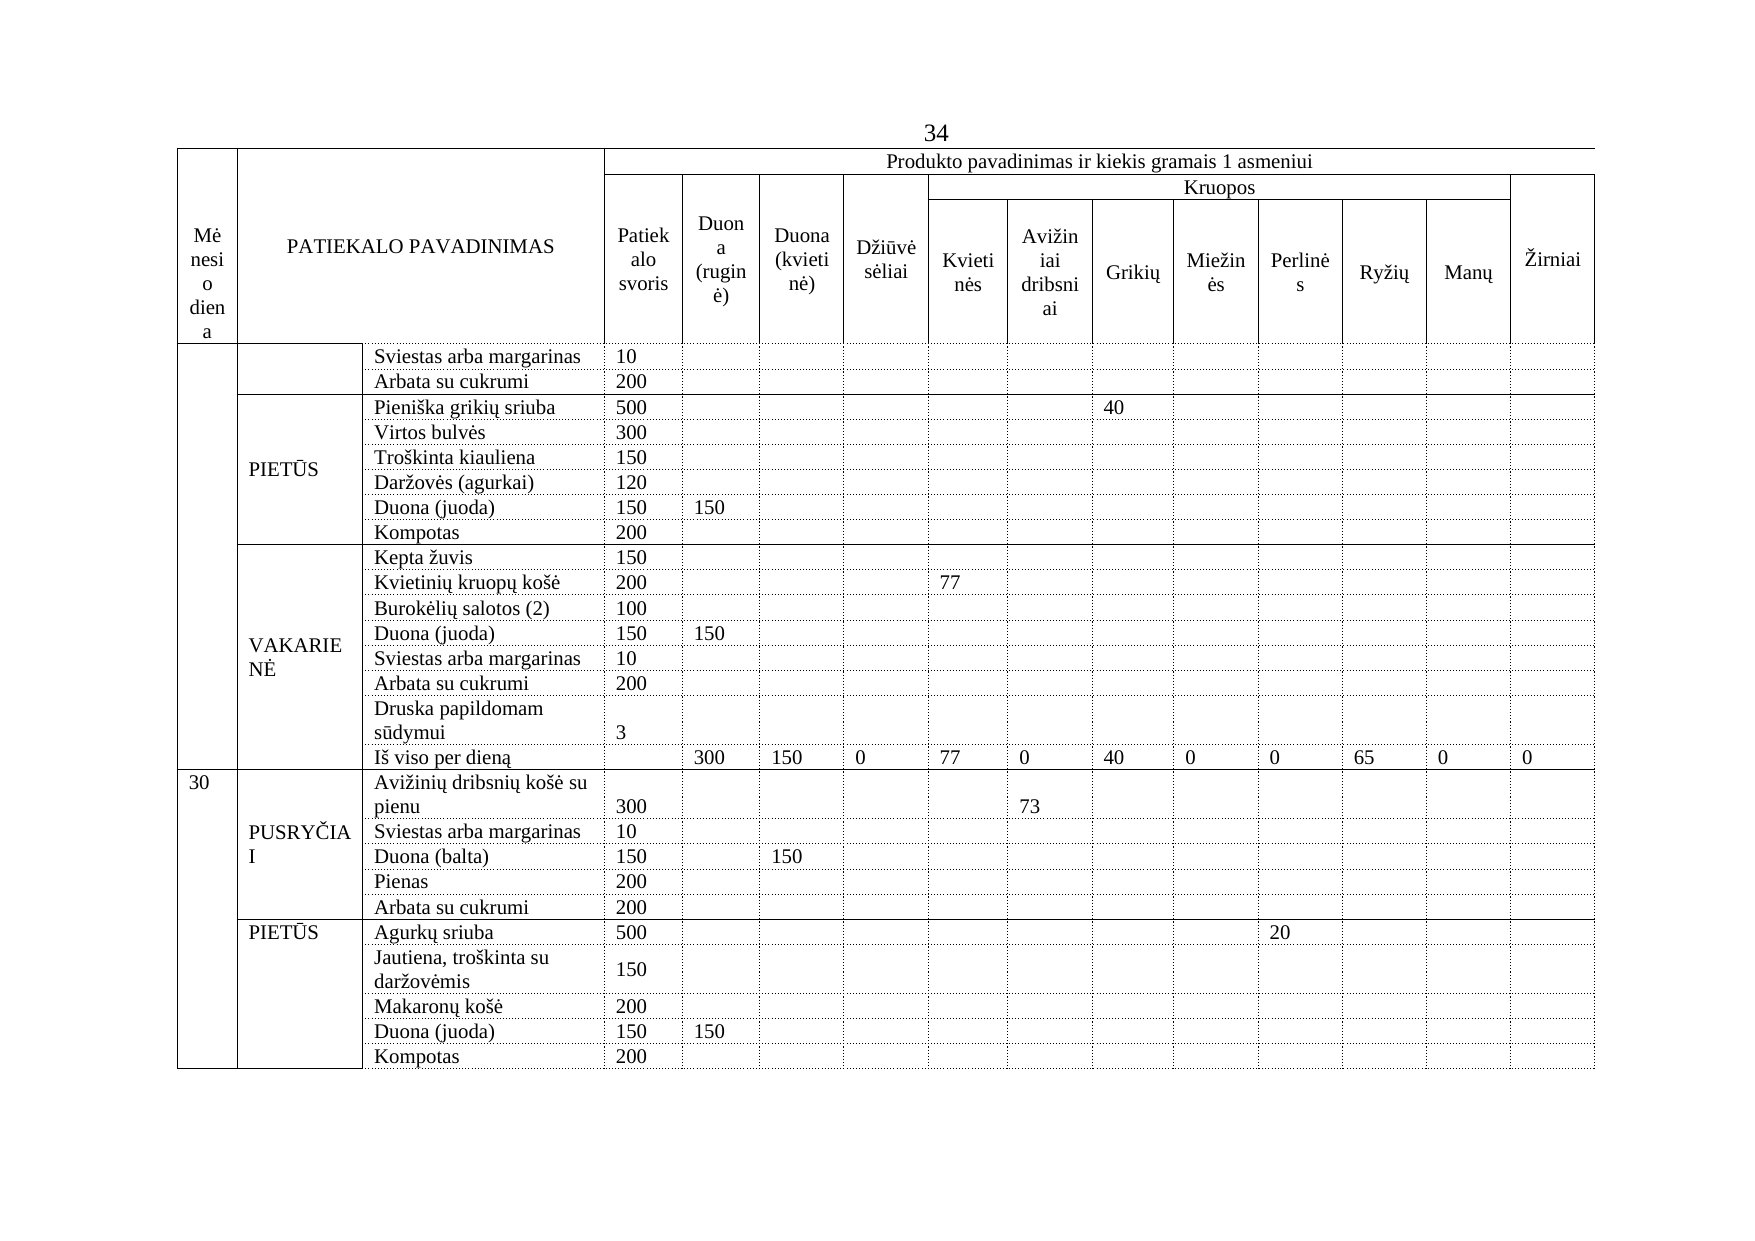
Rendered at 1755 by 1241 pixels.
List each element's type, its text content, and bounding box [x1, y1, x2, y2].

table_cell Pienas [363, 869, 604, 893]
table_cell Pieniška grikių sriuba [363, 395, 604, 419]
table_cell [760, 569, 844, 594]
table_cell [1092, 894, 1174, 919]
table_cell Kompotas [363, 1043, 604, 1068]
table_cell [1426, 944, 1511, 993]
table_cell [682, 695, 760, 744]
table_cell [1511, 545, 1595, 569]
table_cell [682, 343, 760, 368]
table_cell [1092, 419, 1174, 444]
table_cell [1008, 993, 1092, 1018]
table_cell [1008, 444, 1092, 469]
table_cell [844, 993, 928, 1018]
table_cell 200 [604, 1043, 682, 1068]
table_cell 150 [604, 545, 682, 569]
table_cell [1174, 993, 1258, 1018]
table_cell Duona (juoda) [363, 494, 604, 519]
table_cell [928, 419, 1008, 444]
table_cell [1258, 894, 1342, 919]
table_cell [1258, 343, 1342, 368]
table_cell [1342, 395, 1426, 419]
table_cell [1258, 645, 1342, 670]
table_cell [1342, 545, 1426, 569]
table_cell [844, 444, 928, 469]
table_cell 10 [604, 645, 682, 670]
table_cell [1342, 1018, 1426, 1043]
table_cell [1008, 920, 1092, 944]
table_cell [1008, 620, 1092, 644]
table_cell [1174, 494, 1258, 519]
table_cell [844, 369, 928, 393]
table_cell [1258, 1018, 1342, 1043]
table_cell [1174, 444, 1258, 469]
table_cell Arbata su cukrumi [363, 894, 604, 919]
table_cell 73 [1008, 770, 1092, 818]
table_cell [928, 843, 1008, 868]
table_cell [1092, 469, 1174, 494]
table_cell 200 [604, 869, 682, 893]
table_cell [1426, 369, 1511, 393]
table_cell [1426, 695, 1511, 744]
table_cell [1174, 1018, 1258, 1043]
table_cell [1174, 594, 1258, 619]
table_cell [844, 695, 928, 744]
table_cell [682, 569, 760, 594]
table_cell Kepta žuvis [363, 545, 604, 569]
table_cell [928, 545, 1008, 569]
table_header PATIEKALO PAVADINIMAS [238, 149, 604, 343]
table_cell Grikių [1093, 200, 1173, 343]
table_cell [1342, 869, 1426, 893]
table_cell [1092, 1043, 1174, 1068]
table_cell [1426, 1018, 1511, 1043]
table_cell 150 [682, 620, 760, 644]
table_cell Virtos bulvės [363, 419, 604, 444]
table_cell Arbata su cukrumi [363, 670, 604, 695]
table_cell [682, 993, 760, 1018]
table_cell [1426, 993, 1511, 1018]
table_cell Miežinės [1174, 200, 1258, 343]
table_cell [760, 670, 844, 695]
table_cell Perlinės [1259, 200, 1342, 343]
table_cell [928, 1018, 1008, 1043]
table_cell [1174, 869, 1258, 893]
table_cell [1511, 645, 1595, 670]
table_cell [1426, 469, 1511, 494]
table_cell [928, 670, 1008, 695]
table_cell [1174, 369, 1258, 393]
table_cell [1511, 469, 1595, 494]
table_cell [1342, 343, 1426, 368]
table_cell [1174, 569, 1258, 594]
table_header Produkto pavadinimas ir kiekis gramais 1 asmeniui [605, 149, 1595, 174]
table_cell [1092, 519, 1174, 544]
table_cell [1008, 1018, 1092, 1043]
table_cell [682, 1043, 760, 1068]
table_cell 0 [1426, 744, 1511, 769]
table_cell [1426, 1043, 1511, 1068]
table_cell [1342, 993, 1426, 1018]
table_cell [1092, 444, 1174, 469]
table_cell [760, 695, 844, 744]
table_cell Agurkų sriuba [363, 920, 604, 944]
table_cell Manų [1427, 200, 1510, 343]
table_cell [1342, 594, 1426, 619]
table_cell [1092, 494, 1174, 519]
table_cell [760, 920, 844, 944]
table_cell [928, 395, 1008, 419]
table_cell [682, 369, 760, 393]
table_cell [682, 944, 760, 993]
table_cell Džiūvėsėliai [844, 175, 928, 343]
table_cell [1008, 545, 1092, 569]
table_cell [682, 545, 760, 569]
table_cell [682, 395, 760, 419]
table_cell 200 [604, 894, 682, 919]
table_cell [1174, 469, 1258, 494]
table_cell [1258, 594, 1342, 619]
table_cell [928, 944, 1008, 993]
table_cell [1342, 369, 1426, 393]
table_cell [760, 620, 844, 644]
table_cell [1511, 1043, 1595, 1068]
table_cell Sviestas arba margarinas [363, 645, 604, 670]
table_cell 0 [1008, 744, 1092, 769]
table_cell [1258, 519, 1342, 544]
table_cell [1511, 869, 1595, 893]
table_cell [1342, 1043, 1426, 1068]
table_cell [1008, 594, 1092, 619]
table_cell [760, 519, 844, 544]
table_cell [1008, 670, 1092, 695]
table_cell 0 [1511, 744, 1595, 769]
table_cell 150 [604, 843, 682, 868]
table_cell 200 [604, 569, 682, 594]
table_cell [1426, 670, 1511, 695]
table_cell Patiekalo svoris [605, 175, 682, 343]
table_cell [1426, 843, 1511, 868]
table_cell [682, 843, 760, 868]
table_cell [844, 519, 928, 544]
table_cell 100 [604, 594, 682, 619]
table_cell [760, 594, 844, 619]
table_cell 150 [604, 944, 682, 993]
table_cell [682, 469, 760, 494]
table_cell [682, 519, 760, 544]
table_cell [1008, 494, 1092, 519]
table_cell [1008, 419, 1092, 444]
table_cell 30 [178, 770, 237, 1068]
table_cell [760, 645, 844, 670]
table_cell [1426, 620, 1511, 644]
table_cell [1174, 620, 1258, 644]
table_cell [1342, 670, 1426, 695]
table_cell [928, 519, 1008, 544]
table_cell [928, 818, 1008, 843]
table_cell [682, 670, 760, 695]
table_cell [928, 770, 1008, 818]
table_cell Ryžių [1343, 200, 1426, 343]
table_cell 77 [928, 744, 1008, 769]
table_cell [1092, 695, 1174, 744]
table_cell PUSRYČIAI [238, 770, 362, 919]
table_cell [1511, 444, 1595, 469]
table_cell 120 [604, 469, 682, 494]
table_cell Sviestas arba margarinas [363, 818, 604, 843]
table_cell [844, 1018, 928, 1043]
table_cell Kvietinių kruopų košė [363, 569, 604, 594]
table_cell [1092, 993, 1174, 1018]
table_cell Druska papildomam sūdymui [363, 695, 604, 744]
table_cell [1342, 494, 1426, 519]
table_cell 150 [604, 1018, 682, 1043]
table_cell Avižinių dribsnių košė su pienu [363, 770, 604, 818]
table_cell [1258, 469, 1342, 494]
table_cell [1511, 395, 1595, 419]
table_cell 150 [682, 494, 760, 519]
table_cell [1342, 695, 1426, 744]
table_cell [1258, 444, 1342, 469]
table_cell [928, 645, 1008, 670]
table_cell [1511, 620, 1595, 644]
table_cell [1342, 444, 1426, 469]
table_cell [760, 993, 844, 1018]
table_cell [1258, 419, 1342, 444]
table_cell Sviestas arba margarinas [363, 343, 604, 368]
table_cell [1174, 545, 1258, 569]
table_cell 200 [604, 519, 682, 544]
table_cell 200 [604, 993, 682, 1018]
table_cell [844, 494, 928, 519]
table_cell [928, 469, 1008, 494]
table_cell [1426, 770, 1511, 818]
table_cell [1342, 920, 1426, 944]
table_cell [1092, 920, 1174, 944]
table_cell [1511, 494, 1595, 519]
table_cell 150 [604, 494, 682, 519]
table_cell Žirniai [1511, 175, 1594, 343]
table_cell [1426, 494, 1511, 519]
table_cell [760, 894, 844, 919]
table_cell [760, 444, 844, 469]
table_cell [1342, 818, 1426, 843]
table_cell 10 [604, 818, 682, 843]
table_cell 500 [604, 395, 682, 419]
table_cell PIETŪS [238, 920, 362, 1068]
table_cell Kompotas [363, 519, 604, 544]
table_cell [1008, 645, 1092, 670]
table_cell [1511, 569, 1595, 594]
table_cell [1092, 670, 1174, 695]
table_cell 77 [928, 569, 1008, 594]
table_cell [844, 645, 928, 670]
table_cell [1258, 494, 1342, 519]
table_cell [682, 645, 760, 670]
table_cell [1511, 818, 1595, 843]
table_cell [760, 369, 844, 393]
table_cell Kvietinės [929, 200, 1007, 343]
table_cell [682, 869, 760, 893]
table_cell [760, 494, 844, 519]
table_cell [1511, 419, 1595, 444]
table_cell [844, 1043, 928, 1068]
table_cell [928, 594, 1008, 619]
table_cell [1008, 818, 1092, 843]
table_cell [1008, 869, 1092, 893]
table_cell [844, 469, 928, 494]
table_cell 10 [604, 343, 682, 368]
table_cell 300 [604, 770, 682, 818]
table_cell Duona (kvietinė) [760, 175, 843, 343]
table_cell [928, 343, 1008, 368]
table_header Mėnesio diena [178, 149, 237, 343]
table_cell [1511, 843, 1595, 868]
table_cell 40 [1092, 744, 1174, 769]
table_cell 500 [604, 920, 682, 944]
table_cell Iš viso per dieną [363, 744, 604, 769]
table_cell Avižiniai dribsniai [1008, 200, 1092, 343]
table_cell [760, 395, 844, 419]
table_cell [844, 894, 928, 919]
table_cell [1092, 369, 1174, 393]
table_cell [760, 869, 844, 893]
table_cell [1342, 645, 1426, 670]
table_cell [1258, 993, 1342, 1018]
table_cell [844, 818, 928, 843]
table_cell [1174, 395, 1258, 419]
table_cell [928, 620, 1008, 644]
table_cell [1258, 395, 1342, 419]
table_cell 150 [604, 620, 682, 644]
table_cell Duona (juoda) [363, 1018, 604, 1043]
table_cell [844, 620, 928, 644]
table_cell [760, 1018, 844, 1043]
table_cell [1092, 843, 1174, 868]
table_cell [238, 344, 362, 393]
table_cell Duona (ruginė) [683, 175, 759, 343]
table_cell [1511, 944, 1595, 993]
table_cell [1174, 670, 1258, 695]
table_cell [1008, 519, 1092, 544]
table_cell [844, 670, 928, 695]
table_cell [1008, 395, 1092, 419]
table_cell [928, 695, 1008, 744]
table_cell [844, 569, 928, 594]
table_cell 150 [760, 843, 844, 868]
table_cell [682, 419, 760, 444]
table_cell 0 [844, 744, 928, 769]
table_cell 200 [604, 369, 682, 393]
table_cell Makaronų košė [363, 993, 604, 1018]
table_cell [1008, 343, 1092, 368]
table_cell [1426, 545, 1511, 569]
table_cell [1092, 594, 1174, 619]
table_cell [1511, 920, 1595, 944]
table_cell [682, 920, 760, 944]
table_cell 200 [604, 670, 682, 695]
table_cell [1342, 944, 1426, 993]
table_cell [1258, 620, 1342, 644]
table_cell [760, 419, 844, 444]
table_cell 150 [682, 1018, 760, 1043]
table_cell [1426, 444, 1511, 469]
table_cell [1174, 920, 1258, 944]
table_cell [1008, 369, 1092, 393]
table_cell [1511, 519, 1595, 544]
table_cell [760, 1043, 844, 1068]
table_cell [1092, 620, 1174, 644]
table_cell [844, 843, 928, 868]
table_cell [1174, 770, 1258, 818]
table_cell [844, 944, 928, 993]
table_cell [1342, 569, 1426, 594]
table_cell [1008, 469, 1092, 494]
table_cell [760, 770, 844, 818]
table_cell [1258, 670, 1342, 695]
table_cell [1258, 569, 1342, 594]
table_cell [928, 444, 1008, 469]
table_cell [1174, 695, 1258, 744]
table_cell [928, 1043, 1008, 1068]
table_cell 0 [1258, 744, 1342, 769]
table_cell [682, 444, 760, 469]
table_cell [1258, 818, 1342, 843]
table_cell 40 [1092, 395, 1174, 419]
table_cell [1092, 343, 1174, 368]
table_cell [1092, 569, 1174, 594]
table_cell [1426, 594, 1511, 619]
table_cell Troškinta kiauliena [363, 444, 604, 469]
table_cell [844, 770, 928, 818]
table_cell [1258, 1043, 1342, 1068]
table_cell [1342, 469, 1426, 494]
table_cell [1511, 343, 1595, 368]
table_cell [760, 343, 844, 368]
table_cell [1174, 944, 1258, 993]
table_cell 150 [604, 444, 682, 469]
table_cell [1174, 843, 1258, 868]
table_cell 300 [604, 419, 682, 444]
table_cell [1426, 818, 1511, 843]
table_cell 150 [760, 744, 844, 769]
table_cell Burokėlių salotos (2) [363, 594, 604, 619]
table_cell [844, 869, 928, 893]
table_cell [844, 920, 928, 944]
table_cell [1426, 569, 1511, 594]
table_cell [760, 469, 844, 494]
table_cell [1426, 519, 1511, 544]
table_cell [844, 419, 928, 444]
table_cell [760, 545, 844, 569]
table_cell 0 [1174, 744, 1258, 769]
table_cell [1511, 993, 1595, 1018]
table_cell [1426, 869, 1511, 893]
table_cell [1342, 770, 1426, 818]
table_cell PIETŪS [238, 395, 362, 544]
table_cell [928, 869, 1008, 893]
table_cell [682, 594, 760, 619]
table_cell Daržovės (agurkai) [363, 469, 604, 494]
table_cell [1174, 419, 1258, 444]
table_cell [1092, 645, 1174, 670]
table_cell [928, 894, 1008, 919]
table_cell [1511, 670, 1595, 695]
table_cell 300 [682, 744, 760, 769]
table_cell [1258, 869, 1342, 893]
table_cell [1174, 519, 1258, 544]
table_cell [1426, 894, 1511, 919]
table_cell 3 [604, 695, 682, 744]
table_cell [178, 344, 237, 769]
table_cell [1426, 395, 1511, 419]
table_cell [1511, 894, 1595, 919]
table_cell [1008, 894, 1092, 919]
table_cell [1092, 818, 1174, 843]
table_cell [1426, 645, 1511, 670]
table_cell [682, 894, 760, 919]
table_cell [1511, 594, 1595, 619]
table_cell [1426, 920, 1511, 944]
table_cell [1258, 545, 1342, 569]
table_cell [1342, 843, 1426, 868]
table_cell [928, 920, 1008, 944]
table_cell [928, 494, 1008, 519]
table_cell [1008, 944, 1092, 993]
table_cell [844, 395, 928, 419]
table_cell [1008, 843, 1092, 868]
table_cell [1426, 419, 1511, 444]
table_cell [1511, 770, 1595, 818]
table_cell [1511, 1018, 1595, 1043]
table_cell [928, 993, 1008, 1018]
table_cell [1174, 894, 1258, 919]
table_cell [1342, 894, 1426, 919]
table_cell [1174, 818, 1258, 843]
table_cell [1092, 545, 1174, 569]
table_cell [1342, 519, 1426, 544]
table_cell [760, 818, 844, 843]
table_cell Duona (juoda) [363, 620, 604, 644]
table_cell [1092, 1018, 1174, 1043]
table_cell [1258, 369, 1342, 393]
table_cell 65 [1342, 744, 1426, 769]
table_cell [682, 770, 760, 818]
table_cell Kruopos [929, 175, 1510, 199]
table_cell [1426, 343, 1511, 368]
table_cell [1008, 569, 1092, 594]
table_cell [682, 818, 760, 843]
table_cell [844, 545, 928, 569]
table_cell [1258, 944, 1342, 993]
table_cell [928, 369, 1008, 393]
table_cell [1258, 843, 1342, 868]
table_cell Duona (balta) [363, 843, 604, 868]
table_cell [604, 744, 682, 769]
table_cell 20 [1258, 920, 1342, 944]
table_cell Arbata su cukrumi [363, 369, 604, 393]
table_cell [1174, 1043, 1258, 1068]
table_cell [1174, 343, 1258, 368]
table_cell [1008, 695, 1092, 744]
table_cell [1342, 419, 1426, 444]
table_cell [1092, 770, 1174, 818]
table_cell VAKARIENĖ [238, 545, 362, 769]
table_cell [1092, 944, 1174, 993]
table_cell Jautiena, troškinta su daržovėmis [363, 944, 604, 993]
table_cell [1511, 695, 1595, 744]
table_cell [844, 594, 928, 619]
table_cell [1342, 620, 1426, 644]
table_cell [1008, 1043, 1092, 1068]
table_cell [760, 944, 844, 993]
table_cell [1174, 645, 1258, 670]
table_cell [844, 343, 928, 368]
table_cell [1511, 369, 1595, 393]
table_cell [1258, 695, 1342, 744]
table_cell [1092, 869, 1174, 893]
table_cell [1258, 770, 1342, 818]
